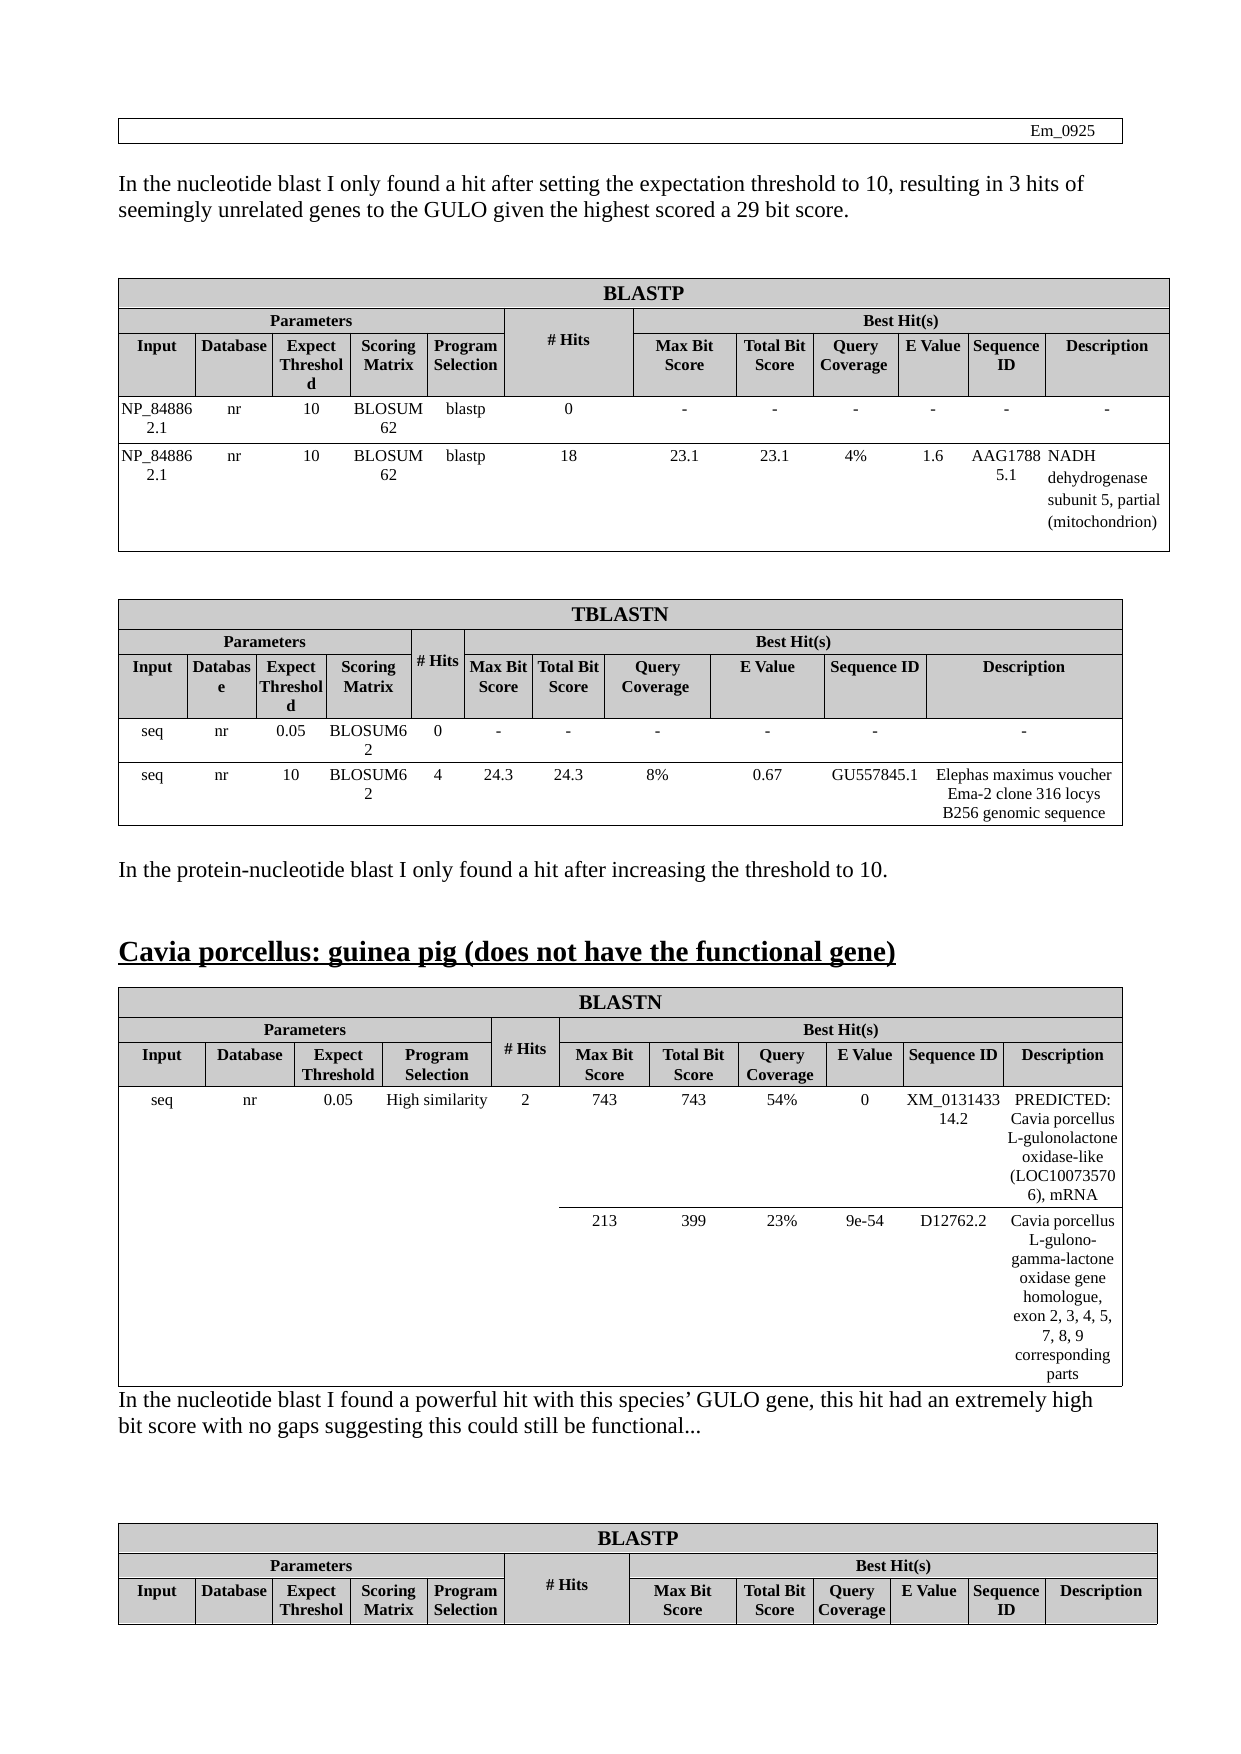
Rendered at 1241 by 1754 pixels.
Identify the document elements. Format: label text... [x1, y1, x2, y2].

table_cell Max Bit Score [465, 655, 532, 718]
table_cell NP_848862.1 [119, 397, 195, 443]
table_cell [383, 119, 491, 143]
table_cell Sequence ID [969, 334, 1045, 396]
table_cell 0.05 [294, 1087, 382, 1386]
table_cell Sequence ID [969, 1579, 1045, 1623]
table_cell E Value [891, 1579, 968, 1623]
table_cell Total Bit Score [737, 1579, 813, 1623]
table_cell [559, 119, 649, 143]
table_cell [294, 119, 382, 143]
table_cell - [813, 397, 898, 443]
table_cell # Hits [492, 1018, 559, 1086]
table_cell - [898, 397, 968, 443]
table_cell Input [119, 1043, 205, 1086]
table_cell Description [1046, 1579, 1157, 1623]
table_cell NADH dehydrogenase subunit 5, partial (mitochondrion) [1045, 444, 1169, 551]
table_cell Input [119, 1579, 195, 1623]
table_cell Program Selection [383, 1043, 491, 1086]
table_cell [491, 119, 559, 143]
text Cavia porcellus: guinea pig (does not have the functional gene) [118, 934, 1122, 967]
table_cell GU557845.1 [824, 763, 926, 825]
table_cell nr [195, 397, 272, 443]
table_cell 399 [649, 1208, 738, 1386]
table_cell Input [119, 655, 187, 718]
table_cell [649, 119, 738, 143]
table_cell Database [196, 1579, 272, 1623]
table_cell BLOSUM62 [326, 719, 411, 762]
table_cell 8% [604, 763, 710, 825]
table_cell E Value [711, 655, 824, 718]
table_cell nr [195, 444, 272, 551]
table_cell - [532, 719, 604, 762]
text In the protein-nucleotide blast I only found a hit after increasing the threshold to 10. [118, 826, 1122, 915]
table_cell Max Bit Score [634, 334, 736, 396]
table_cell blastp [427, 397, 504, 443]
table_cell - [926, 719, 1122, 762]
table_cell - [736, 397, 813, 443]
table_cell Description [1004, 1043, 1122, 1086]
table_cell Total Bit Score [737, 334, 813, 396]
table_cell Cavia porcellus L-gulono-gamma-lactone oxidase gene homologue, exon 2, 3, 4, 5, 7, 8, 9 corresponding parts [1003, 1208, 1122, 1386]
table_cell - [604, 719, 710, 762]
table_cell Description [1046, 334, 1169, 396]
table_cell Expect Threshold [273, 334, 350, 396]
table_cell 23% [738, 1208, 826, 1386]
table_cell Parameters [119, 630, 411, 654]
table_cell Best Hit(s) [630, 1554, 1157, 1577]
table_cell Input [119, 334, 195, 396]
table_cell Expect Threshold [257, 655, 326, 718]
table_cell 54% [738, 1087, 826, 1207]
table_cell Database [188, 655, 256, 718]
table_cell nr [205, 1087, 294, 1386]
table_cell [205, 119, 294, 143]
table_cell 9e-54 [826, 1208, 903, 1386]
table_cell Sequence ID [904, 1043, 1003, 1086]
table_cell # Hits [412, 630, 464, 718]
table_cell Best Hit(s) [634, 309, 1169, 333]
table_cell [738, 119, 826, 143]
table_cell - [465, 719, 532, 762]
table_cell 0.05 [256, 719, 326, 762]
table_cell 213 [559, 1208, 649, 1386]
table_cell - [633, 397, 736, 443]
table_cell 743 [649, 1087, 738, 1207]
table_cell nr [187, 763, 256, 825]
table_cell 2 [491, 1087, 559, 1386]
table_header BLASTP [119, 279, 1169, 307]
table_cell BLOSUM62 [326, 763, 411, 825]
table_cell Parameters [119, 309, 504, 333]
table_cell Query Coverage [739, 1043, 826, 1086]
table_cell [119, 119, 205, 143]
table_cell 23.1 [736, 444, 813, 551]
text In the nucleotide blast I only found a hit after setting the expectation threshold to 10, resulting in 3 hits of seemingly unrelated genes to the GULO given the highest scored a 29 bit score. [118, 144, 1122, 277]
table_cell Database [196, 334, 272, 396]
table_cell 743 [559, 1087, 649, 1207]
table_cell blastp [427, 444, 504, 551]
table_cell Scoring Matrix [327, 655, 411, 718]
table_cell - [710, 719, 824, 762]
table_header BLASTP [119, 1524, 1157, 1552]
table_cell Scoring Matrix [351, 1579, 427, 1623]
table_cell Query Coverage [814, 334, 898, 396]
table_cell Parameters [119, 1018, 491, 1042]
table_cell Best Hit(s) [465, 630, 1122, 654]
table_cell Query Coverage [605, 655, 710, 718]
table_cell E Value [827, 1043, 903, 1086]
table_cell Max Bit Score [560, 1043, 649, 1086]
table_cell Total Bit Score [650, 1043, 738, 1086]
table_cell Elephas maximus voucher Ema-2 clone 316 locys B256 genomic sequence [926, 763, 1122, 825]
table_cell 4% [813, 444, 898, 551]
table_cell - [1045, 397, 1169, 443]
table_cell # Hits [505, 1554, 629, 1623]
table_cell Total Bit Score [533, 655, 604, 718]
table_cell Best Hit(s) [560, 1018, 1122, 1042]
table_cell [915, 119, 1003, 143]
table_cell # Hits [505, 309, 633, 396]
table_cell Query Coverage [814, 1579, 890, 1623]
table_cell XM_013143314.2 [903, 1087, 1003, 1207]
table_cell 0 [826, 1087, 903, 1207]
table_cell Expect Threshold [295, 1043, 382, 1086]
table_cell 23.1 [633, 444, 736, 551]
table_cell 10 [273, 397, 350, 443]
table_cell High similarity [383, 1087, 491, 1386]
text In the nucleotide blast I found a powerful hit with this species’ GULO gene, this hit had an extremely high bit score with no gaps suggesting this could still be functional... [118, 1387, 1122, 1467]
table_cell D12762.2 [903, 1208, 1003, 1386]
table_cell Sequence ID [825, 655, 926, 718]
table_cell seq [119, 763, 187, 825]
table_cell Description [927, 655, 1122, 718]
table_cell [826, 119, 915, 143]
table_cell seq [119, 719, 187, 762]
table_cell 10 [256, 763, 326, 825]
table_cell Scoring Matrix [351, 334, 427, 396]
table_cell 24.3 [465, 763, 532, 825]
table_cell 10 [273, 444, 350, 551]
table_cell Program Selection [428, 334, 504, 396]
table_header BLASTN [119, 988, 1122, 1017]
table_cell Database [206, 1043, 294, 1086]
table_cell E Value [899, 334, 968, 396]
table_cell 0.67 [710, 763, 824, 825]
table_cell 1.6 [898, 444, 968, 551]
table_cell AAG17885.1 [968, 444, 1045, 551]
table_cell Max Bit Score [630, 1579, 736, 1623]
table_cell Expect Threshol [273, 1579, 350, 1623]
table_cell Program Selection [428, 1579, 504, 1623]
table_cell NP_848862.1 [119, 444, 195, 551]
table_cell 0 [504, 397, 633, 443]
table_cell - [968, 397, 1045, 443]
table_cell 24.3 [532, 763, 604, 825]
table_cell nr [187, 719, 256, 762]
table_cell 18 [504, 444, 633, 551]
table_cell PREDICTED: Cavia porcellus L-gulonolactone oxidase-like (LOC100735706), mRNA [1003, 1087, 1122, 1207]
table_cell seq [119, 1087, 205, 1386]
table_cell 4 [411, 763, 464, 825]
table_cell Parameters [119, 1554, 504, 1577]
table_cell BLOSUM62 [350, 444, 427, 551]
table_cell BLOSUM62 [350, 397, 427, 443]
table_header TBLASTN [119, 600, 1122, 629]
table_cell - [824, 719, 926, 762]
table_cell 0 [411, 719, 464, 762]
table_cell Em_0925 [1003, 119, 1122, 143]
